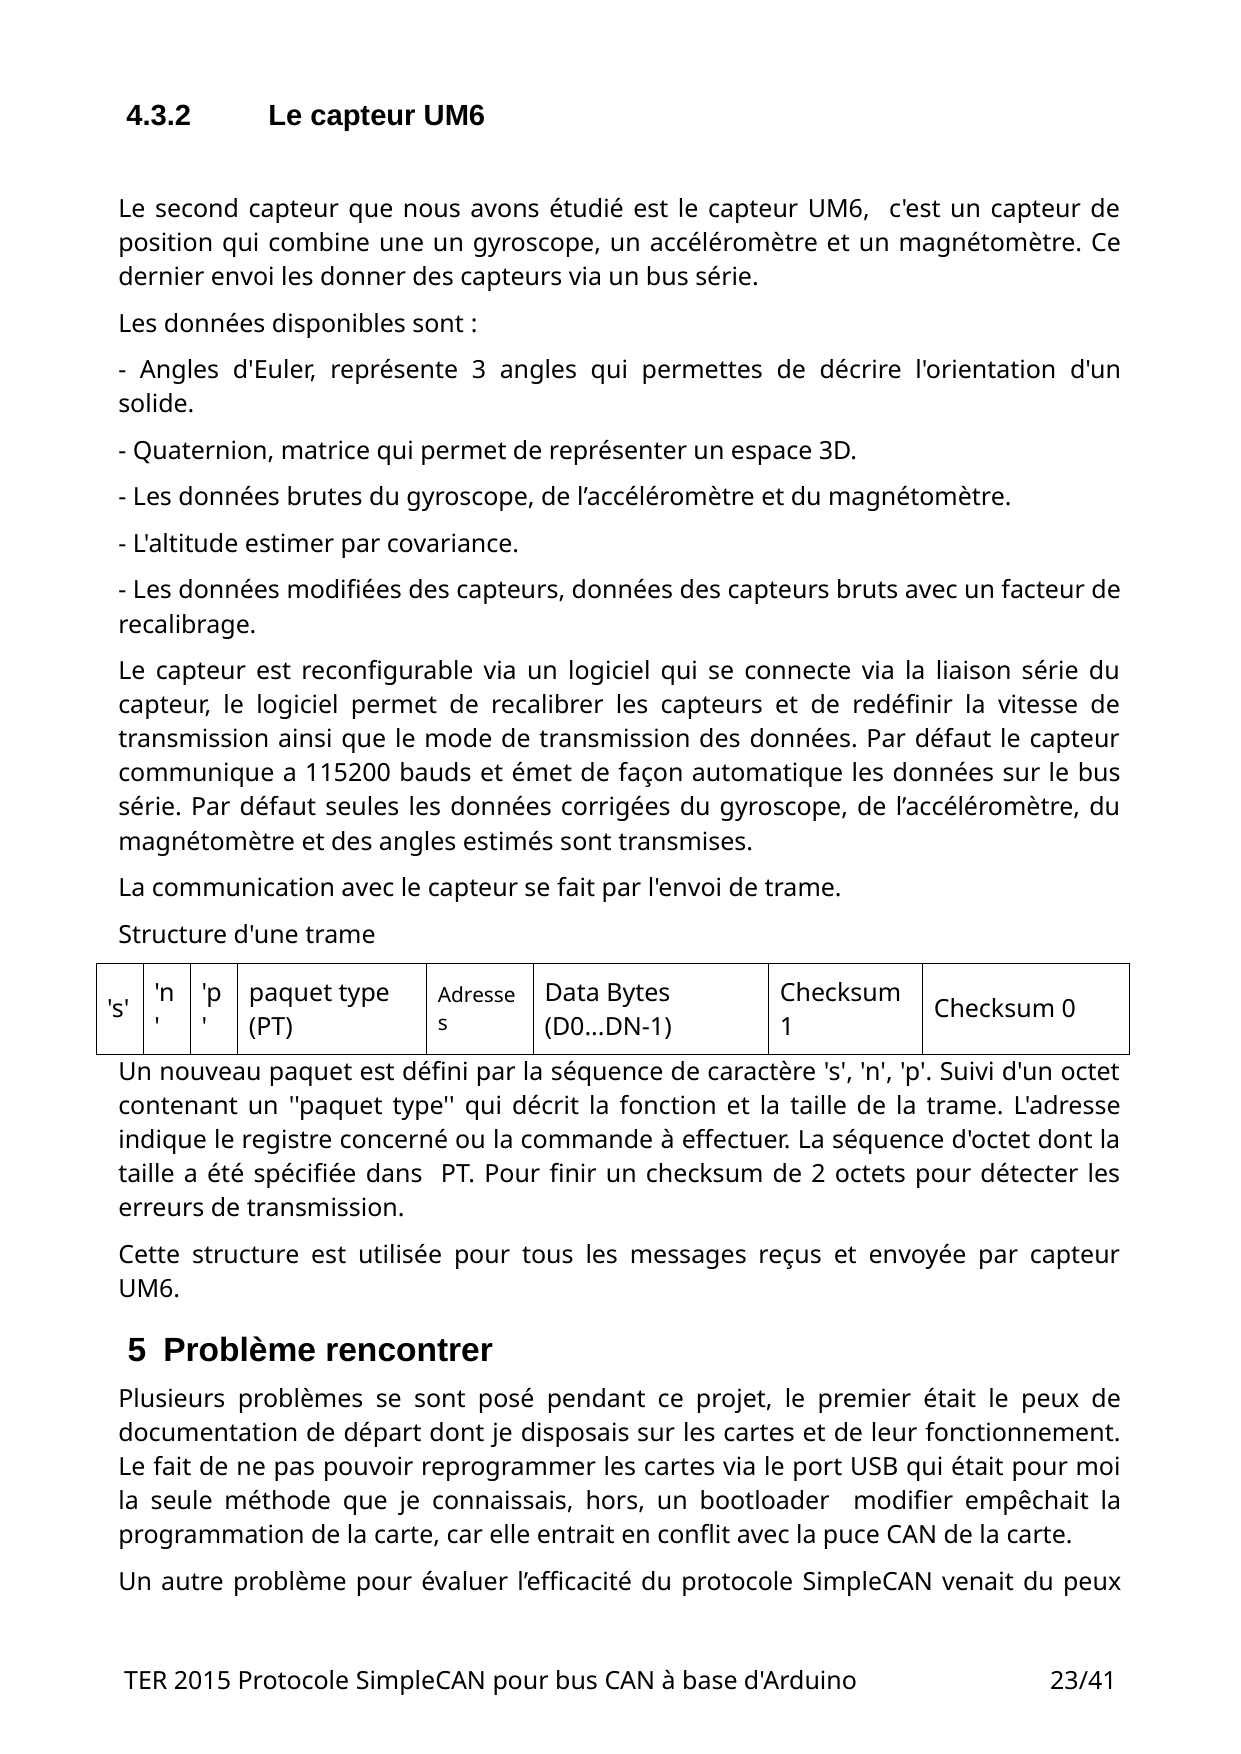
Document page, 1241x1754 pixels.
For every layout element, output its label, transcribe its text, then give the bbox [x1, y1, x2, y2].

text Le second capteur que nous avons étudié est le capteur UM6, c'est un capteur de position qui combine une un gyroscope, un accéléromètre et un magnétomètre. Ce dernier envoi les donner des capteurs via un bus série. [118, 191, 1122, 293]
table_header 's' [97, 964, 143, 1053]
text Cette structure est utilisée pour tous les messages reçus et envoyée par capteur UM6. [118, 1236, 1122, 1304]
text - Les données modifiées des capteurs, données des capteurs bruts avec un facteur de recalibrage. [118, 572, 1122, 640]
text La communication avec le capteur se fait par l'envoi de trame. [118, 870, 1122, 904]
text Plusieurs problèmes se sont posé pendant ce projet, le premier était le peux de documentation de départ dont je disposais sur les cartes et de leur fonctionnement. Le fait de ne pas pouvoir reprogrammer les cartes via le port USB qui était pour moi la seule méthode que je connaissais, hors, un bootloader modifier empêchait la programmation de la carte, car elle entrait en conflit avec la puce CAN de la carte. [118, 1381, 1122, 1551]
table_header 'p' [191, 964, 237, 1053]
subtitle Problème rencontrer [118, 1329, 1122, 1368]
text Le capteur est reconfigurable via un logiciel qui se connecte via la liaison série du capteur, le logiciel permet de recalibrer les capteurs et de redéfinir la vitesse de transmission ainsi que le mode de transmission des données. Par défaut le capteur communique a 115200 bauds et émet de façon automatique les données sur le bus série. Par défaut seules les données corrigées du gyroscope, de l’accéléromètre, du magnétomètre et des angles estimés sont transmises. [118, 653, 1122, 857]
table_header Adresses [427, 964, 533, 1053]
text - Quaternion, matrice qui permet de représenter un espace 3D. [118, 432, 1122, 467]
table_header Checksum 0 [923, 964, 1129, 1053]
text - L'altitude estimer par covariance. [118, 526, 1122, 560]
subtitle Le capteur UM6 [118, 98, 1122, 132]
table_header Data Bytes (D0...DN-1) [534, 964, 768, 1053]
text Les données disponibles sont : [118, 305, 1122, 339]
table_header paquet type (PT) [238, 964, 426, 1053]
table_header 'n' [144, 964, 190, 1053]
text Un autre problème pour évaluer l’efficacité du protocole SimpleCAN venait du peux [118, 1563, 1122, 1598]
text - Angles d'Euler, représente 3 angles qui permettes de décrire l'orientation d'un solide. [118, 352, 1122, 420]
text Un nouveau paquet est défini par la séquence de caractère 's', 'n', 'p'. Suivi d'un octet contenant un ''paquet type'' qui décrit la fonction et la taille de la trame. L'adresse indique le registre concerné ou la commande à effectuer. La séquence d'octet dont la taille a été spécifiée dans PT. Pour finir un checksum de 2 octets pour détecter les erreurs de transmission. [118, 1055, 1122, 1224]
text Structure d'une trame [118, 916, 1122, 950]
table_header Checksum 1 [769, 964, 922, 1053]
text - Les données brutes du gyroscope, de l’accéléromètre et du magnétomètre. [118, 479, 1122, 513]
